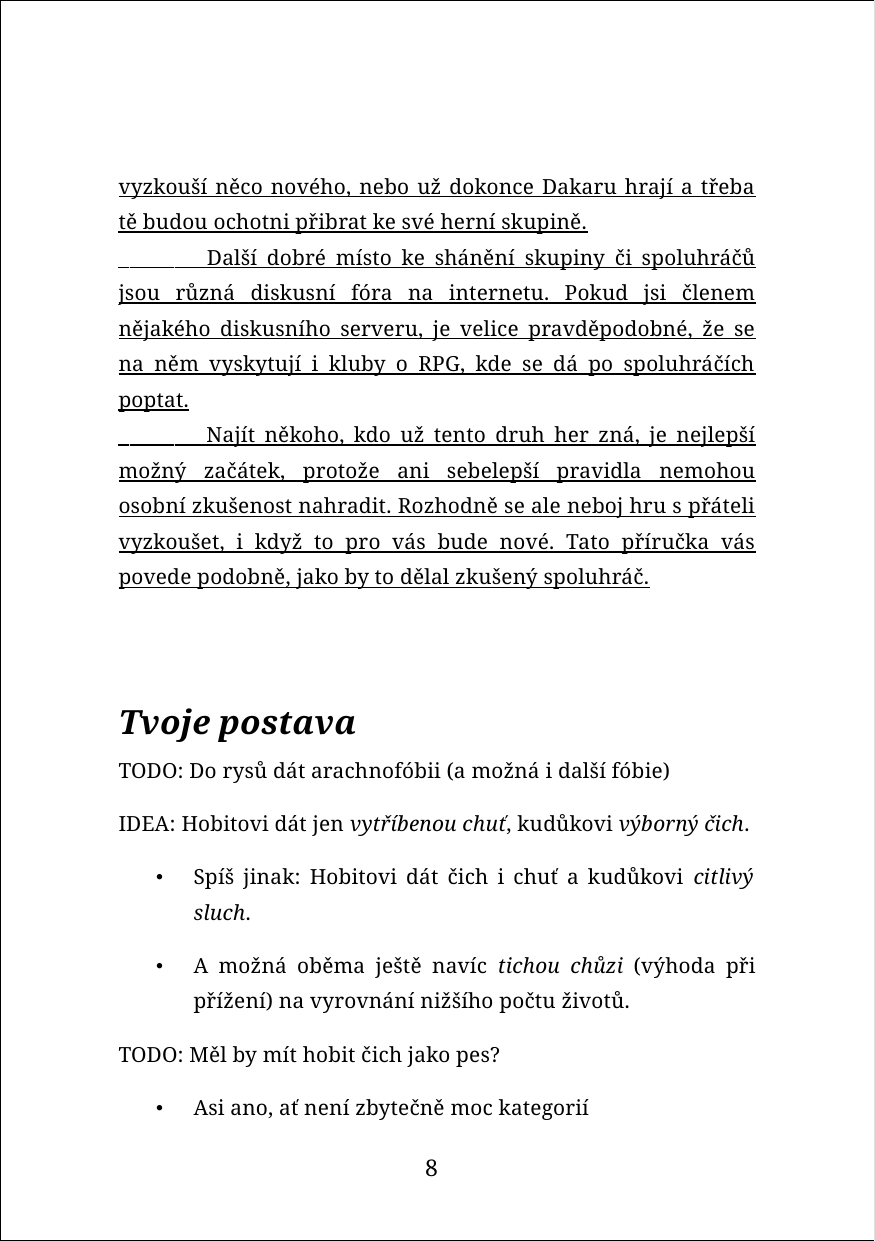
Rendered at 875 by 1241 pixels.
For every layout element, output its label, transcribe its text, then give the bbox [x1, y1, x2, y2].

text vyzkoušet, i když to pro vás bude nové. Tato příručka vás [118, 517, 756, 551]
list A možná oběma ještě navíc tichou chůzi (výhoda při přížení) na vyrovnání nižšího počtu životů. [156, 951, 756, 1015]
list Spíš jinak: Hobitovi dát čich i chuť a kudůkovi citlivý sluch. [156, 862, 756, 926]
text poptat. Najít někoho, kdo už tento druh her zná, je nejlepší [118, 374, 756, 444]
text na něm vyskytují i kluby o RPG, kde se dá po spoluhráčích [118, 339, 756, 373]
text TODO: Do rysů dát arachnofóbii (a možná i další fóbie) [118, 756, 756, 784]
list Asi ano, ať není zbytečně moc kategorií [156, 1093, 756, 1121]
text jsou různá diskusní fóra na internetu. Pokud jsi členem [118, 268, 756, 302]
text TODO: Měl by mít hobit čich jako pes? [118, 1040, 756, 1068]
text nějakého diskusního serveru, je velice pravděpodobné, že se [118, 304, 756, 338]
text možný začátek, protože ani sebelepší pravidla nemohou [118, 446, 756, 480]
text tě budou ochotni přibrat ke své herní skupině. Další dobré místo ke shánění skupiny či spoluhráčů [118, 197, 756, 267]
text povede podobně, jako by to dělal zkušený spoluhráč. [118, 552, 756, 591]
text vyzkouší něco nového, nebo už dokonce Dakaru hrají a třeba [118, 172, 756, 196]
text IDEA: Hobitovi dát jen vytříbenou chuť, kudůkovi výborný čich. [118, 809, 756, 837]
text osobní zkušenost nahradit. Rozhodně se ale neboj hru s přáteli [118, 481, 756, 516]
subtitle Tvoje postava [118, 698, 756, 744]
